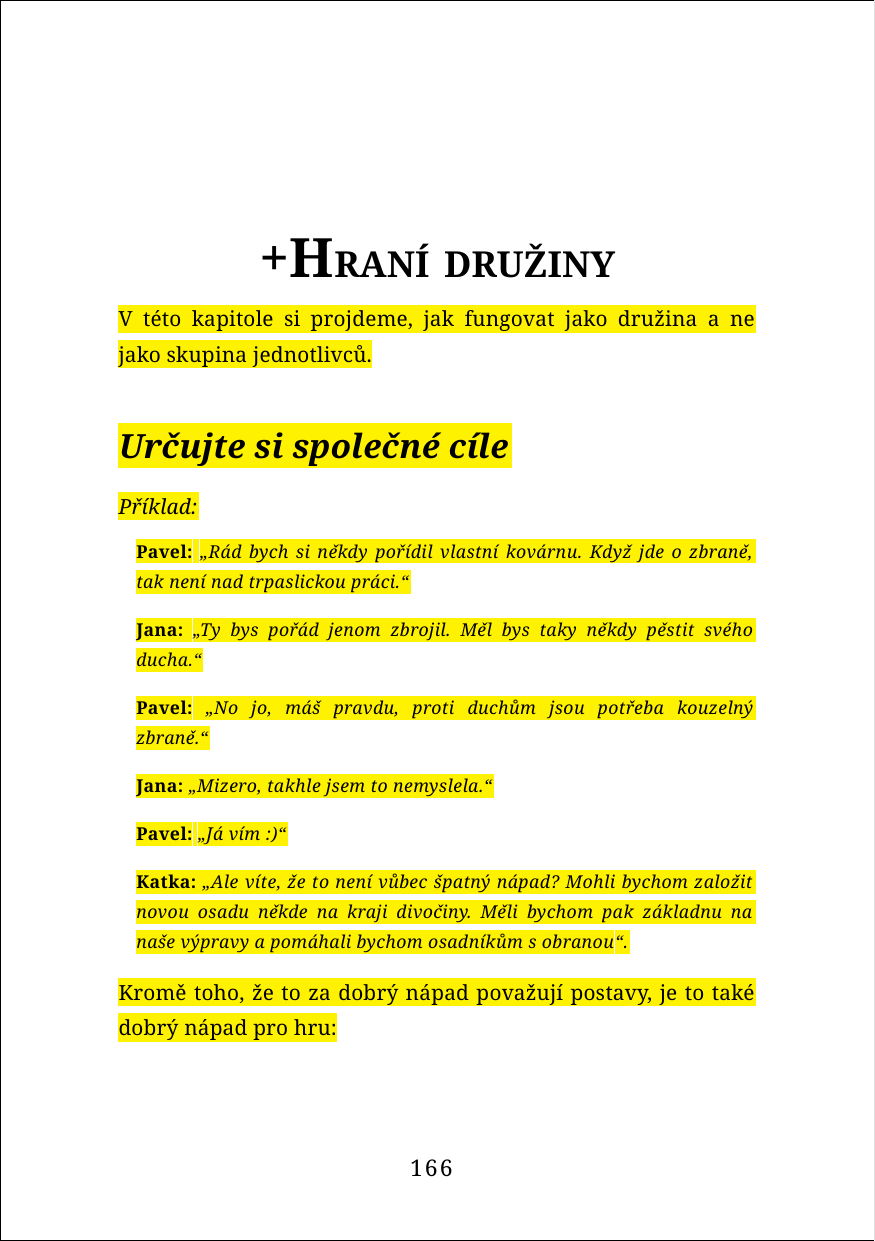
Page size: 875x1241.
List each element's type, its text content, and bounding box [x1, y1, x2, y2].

text Katka: „Ale víte, že to není vůbec špatný nápad? Mohli bychom založit novou osadu někde na kraji divočiny. Měli bychom pak základnu na naše výpravy a pomáhali bychom osadníkům s obranou“. [136, 869, 756, 954]
text Jana: „Ty bys pořád jenom zbrojil. Měl bys taky někdy pěstit svého ducha.“ [136, 617, 756, 672]
text Jana: „Mizero, takhle jsem to nemyslela.“ [136, 774, 756, 798]
text Pavel: „Rád bych si někdy pořídil vlastní kovárnu. Když jde o zbraně, tak není nad trpaslickou práci.“ [136, 539, 756, 594]
text Kromě toho, že to za dobrý nápad považují postavy, je to také dobrý nápad pro hru: [118, 978, 756, 1042]
subtitle Určujte si společné cíle [118, 423, 756, 468]
subtitle +Hraní družiny [118, 219, 756, 293]
text Příklad: [118, 492, 756, 520]
text V této kapitole si projdeme, jak fungovat jako družina a ne jako skupina jednotlivců. [118, 304, 756, 368]
text Pavel: „Já vím :)“ [136, 822, 756, 846]
text Pavel: „No jo, máš pravdu, proti duchům jsou potřeba kouzelný zbraně.“ [136, 696, 756, 750]
